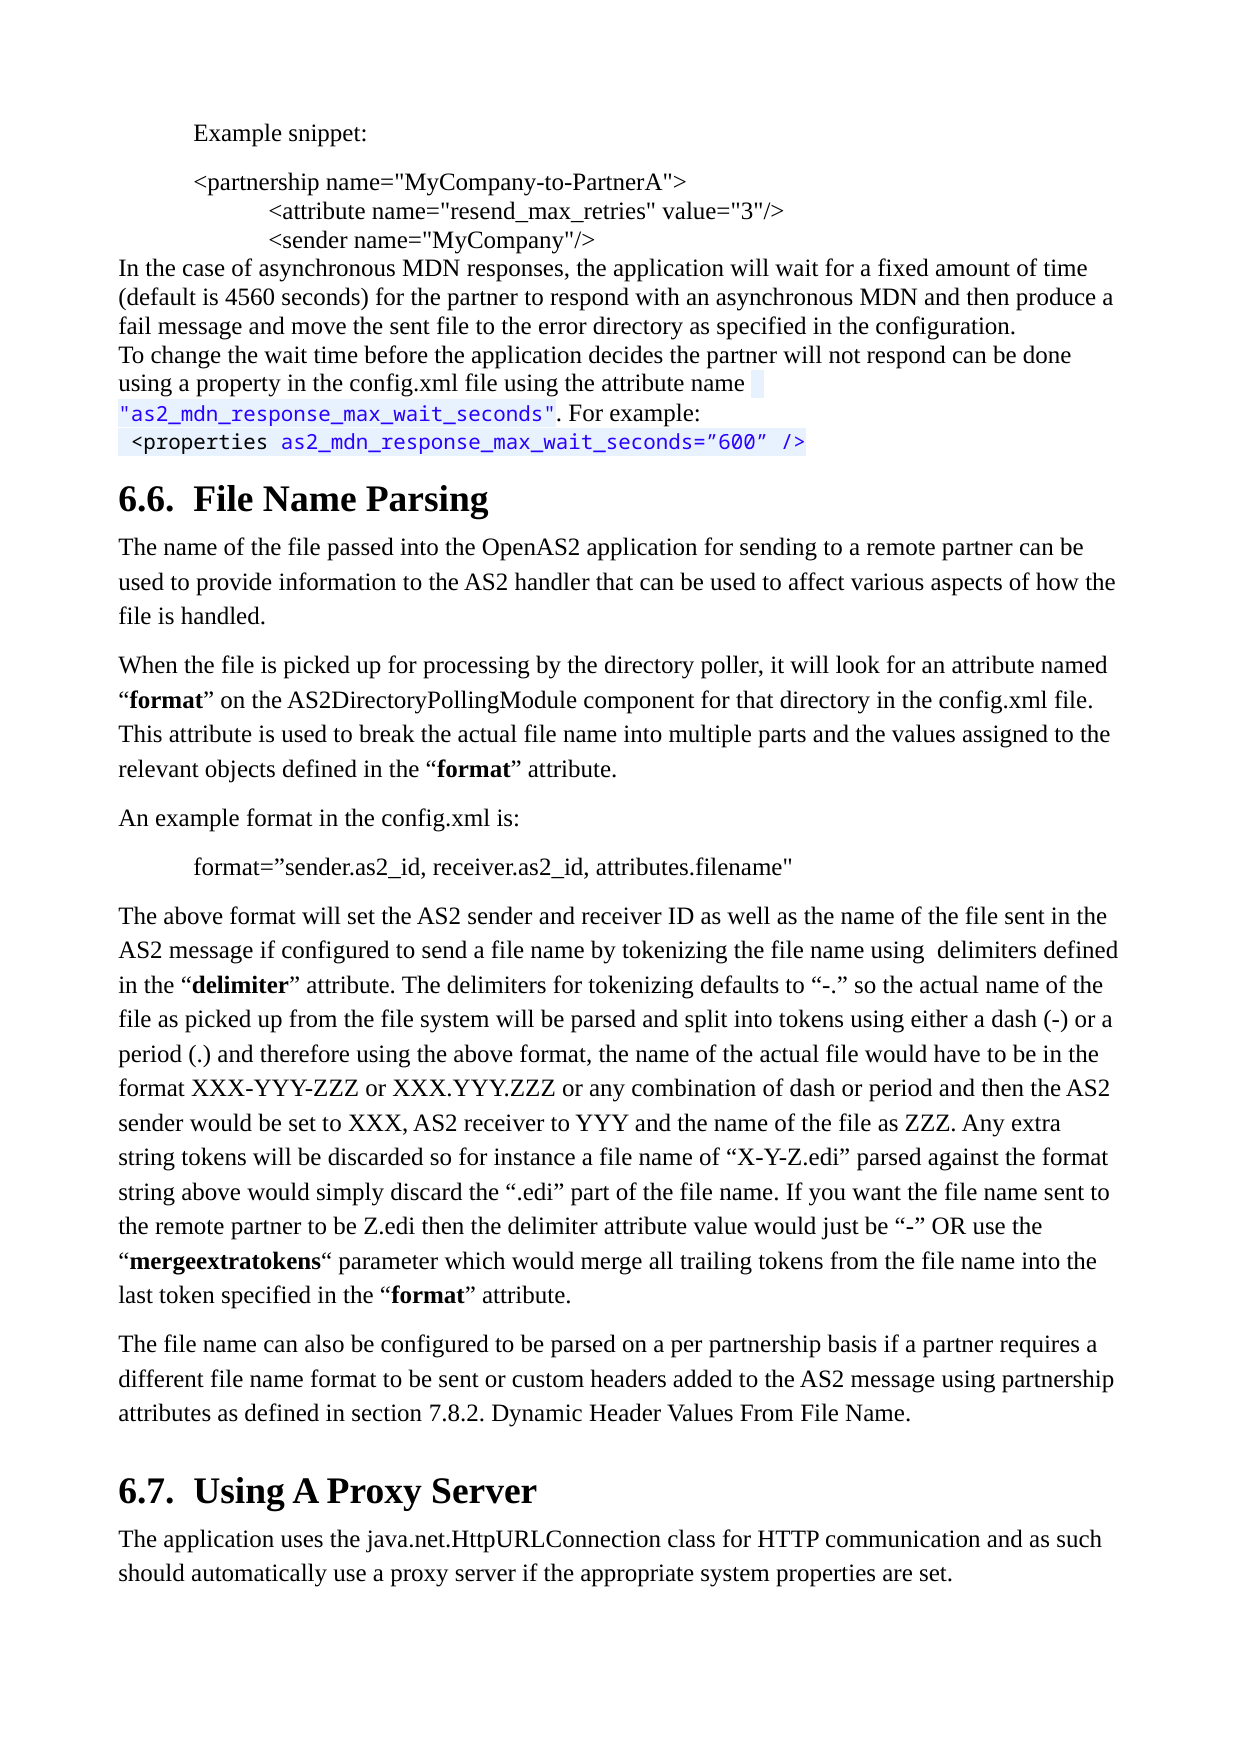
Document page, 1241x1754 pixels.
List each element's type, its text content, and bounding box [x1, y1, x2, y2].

text The above format will set the AS2 sender and receiver ID as well as the name of the file sent in the AS2 message if configured to send a file name by tokenizing the file name using delimiters defined in the “delimiter” attribute. The delimiters for tokenizing defaults to “-.” so the actual name of the file as picked up from the file system will be parsed and split into tokens using either a dash (-) or a period (.) and therefore using the above format, the name of the actual file would have to be in the format XXX-YYY-ZZZ or XXX.YYY.ZZZ or any combination of dash or period and then the AS2 sender would be set to XXX, AS2 receiver to YYY and the name of the file as ZZZ. Any extra string tokens will be discarded so for instance a file name of “X-Y-Z.edi” parsed against the format string above would simply discard the “.edi” part of the file name. If you want the file name sent to the remote partner to be Z.edi then the delimiter attribute value would just be “-” OR use the “mergeextratokens“ parameter which would merge all trailing tokens from the file name into the last token specified in the “format” attribute. [118, 901, 1122, 1309]
text <partnership name="MyCompany-to-PartnerA"> [193, 167, 1122, 196]
text To change the wait time before the application decides the partner will not respond can be done using a property in the config.xml file using the attribute name "as2_mdn_response_max_wait_seconds". For example: [118, 340, 1122, 427]
text The name of the file passed into the OpenAS2 application for sending to a remote partner can be used to provide information to the AS2 handler that can be used to affect various aspects of how the file is handled. [118, 532, 1122, 630]
text <properties as2_mdn_response_max_wait_seconds=”600” /> [118, 427, 1122, 456]
text An example format in the config.xml is: [118, 803, 1122, 832]
text <sender name="MyCompany"/> [193, 225, 1122, 253]
text <attribute name="resend_max_retries" value="3"/> [193, 196, 1122, 225]
subtitle Using A Proxy Server [118, 1468, 1122, 1511]
text The application uses the java.net.HttpURLConnection class for HTTP communication and as such should automatically use a proxy server if the appropriate system properties are set. [118, 1524, 1122, 1587]
text When the file is picked up for processing by the directory poller, it will look for an attribute named “format” on the AS2DirectoryPollingModule component for that directory in the config.xml file. This attribute is used to break the actual file name into multiple parts and the values assigned to the relevant objects defined in the “format” attribute. [118, 650, 1122, 782]
subtitle File Name Parsing [118, 477, 1122, 520]
text Example snippet: [193, 118, 1122, 147]
text In the case of asynchronous MDN responses, the application will wait for a fixed amount of time (default is 4560 seconds) for the partner to respond with an asynchronous MDN and then produce a fail message and move the sent file to the error directory as specified in the configuration. [118, 253, 1122, 340]
text The file name can also be configured to be parsed on a per partnership basis if a partner requires a different file name format to be sent or custom headers added to the AS2 message using partnership attributes as defined in section 7.8.2Dynamic Header Values From File Name. [118, 1329, 1122, 1427]
text format=”sender.as2_id, receiver.as2_id, attributes.filename" [193, 852, 1122, 881]
